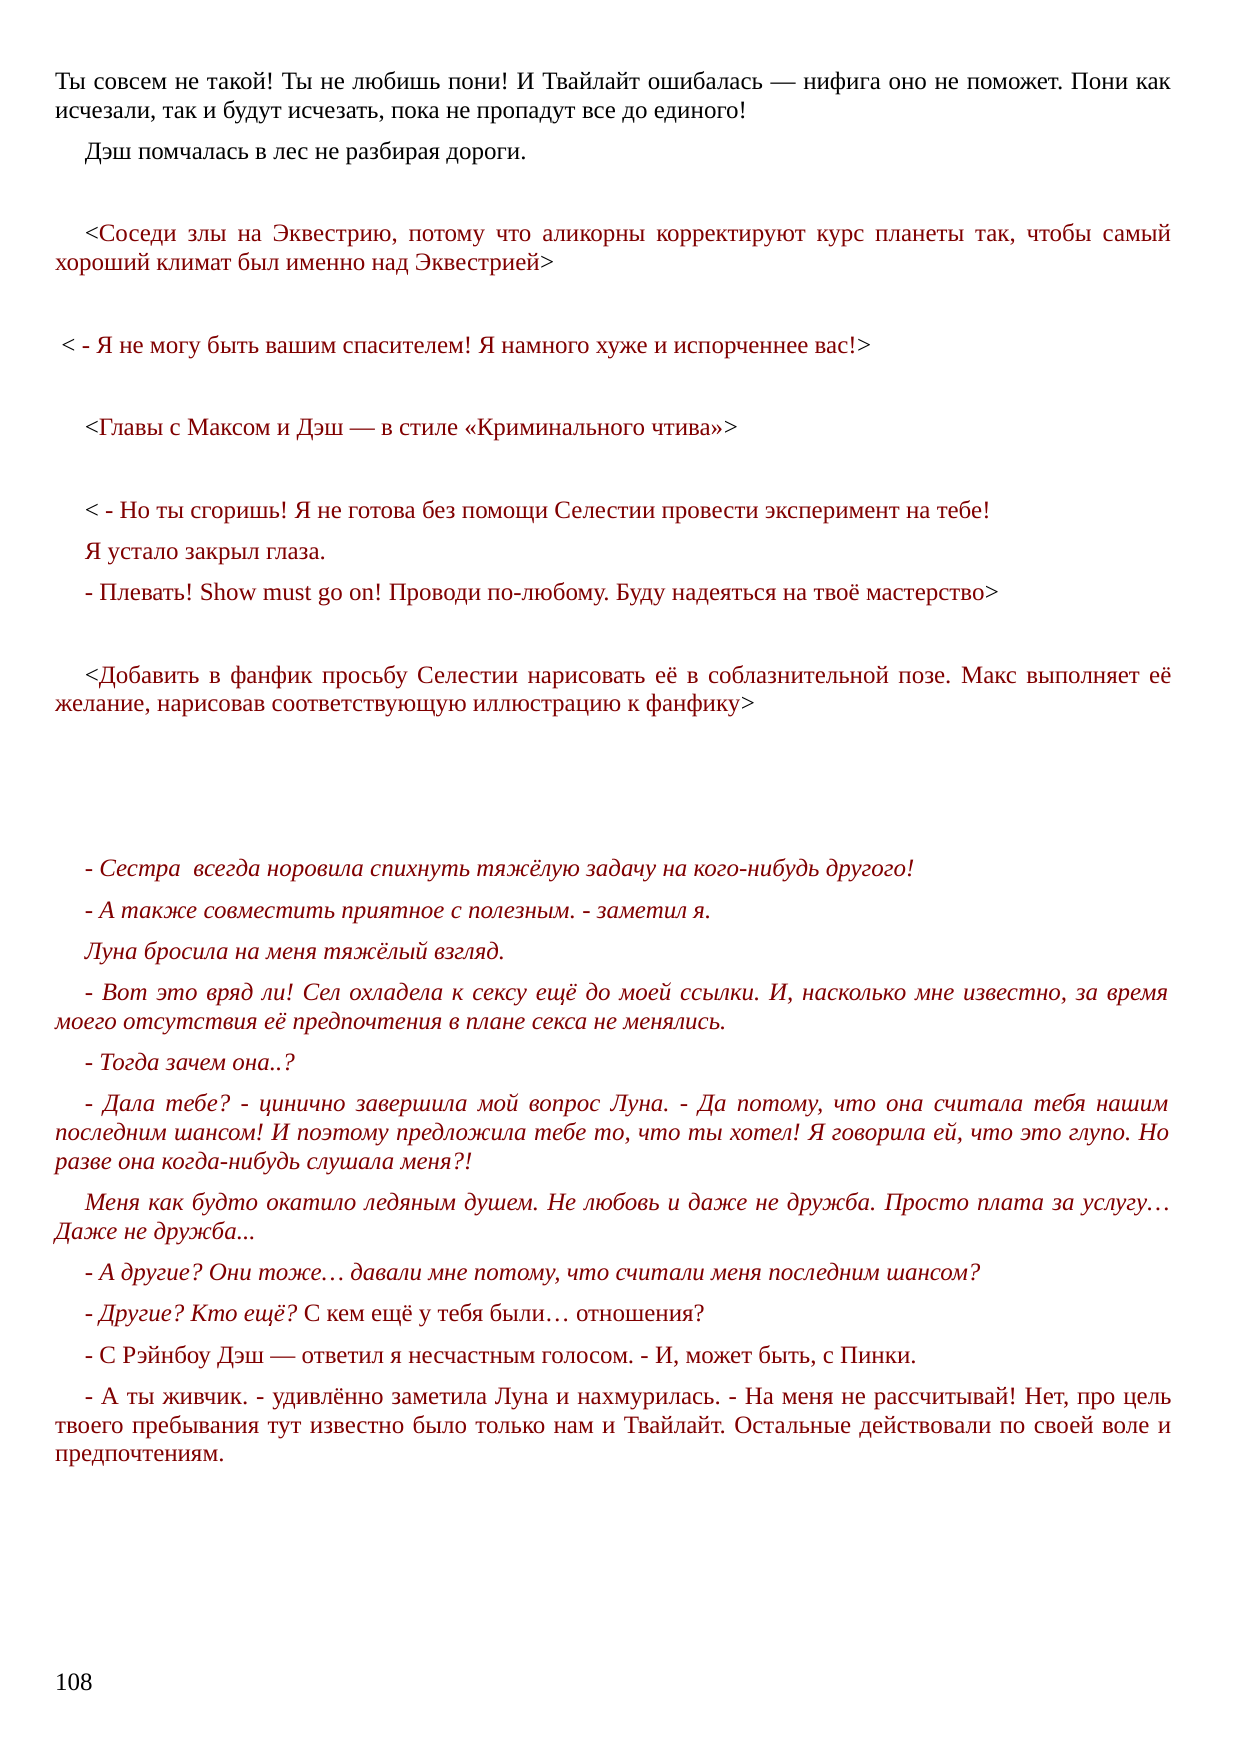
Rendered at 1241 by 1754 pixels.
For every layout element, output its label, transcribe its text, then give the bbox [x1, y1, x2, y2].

text - Сестра всегда норовила спихнуть тяжёлую задачу на кого-нибудь другого! [55, 853, 1173, 882]
text - Тогда зачем она..? [55, 1047, 1173, 1076]
text - А также совместить приятное с полезным. - заметил я. [55, 895, 1173, 923]
text < - Но ты сгоришь! Я не готова без помощи Селестии провести эксперимент на тебе! [55, 495, 1173, 523]
text <Соседи злы на Эквестрию, потому что аликорны корректируют курс планеты так, чтобы самый хороший климат был именно над Эквестрией> [55, 218, 1173, 276]
text Луна бросила на меня тяжёлый взгляд. [55, 936, 1173, 965]
text - А другие? Они тоже… давали мне потому, что считали меня последним шансом? [55, 1257, 1173, 1286]
text Я устало закрыл глаза. [55, 536, 1173, 565]
text - Дала тебе? - цинично завершила мой вопрос Луна. - Да потому, что она считала тебя нашим последним шансом! И поэтому предложила тебе то, что ты хотел! Я говорила ей, что это глупо. Но разве она когда-нибудь слушала меня?! [55, 1088, 1173, 1175]
text - Плевать! Show must go on! Проводи по-любому. Буду надеяться на твоё мастерство> [55, 577, 1173, 606]
text Дэш помчалась в лес не разбирая дороги. [55, 136, 1173, 165]
text < - Я не могу быть вашим спасителем! Я намного хуже и испорченнее вас!> [55, 330, 1173, 358]
text <Добавить в фанфик просьбу Селестии нарисовать её в соблазнительной позе. Макс выполняет её желание, нарисовав соответствующую иллюстрацию к фанфику> [55, 660, 1173, 717]
text <Главы с Максом и Дэш — в стиле «Криминального чтива»> [55, 412, 1173, 441]
text - Вот это вряд ли! Сел охладела к сексу ещё до моей ссылки. И, насколько мне известно, за время моего отсутствия её предпочтения в плане секса не менялись. [55, 977, 1173, 1035]
text Ты совсем не такой! Ты не любишь пони! И Твайлайт ошибалась — нифига оно не поможет. Пони как исчезали, так и будут исчезать, пока не пропадут все до единого! [55, 66, 1173, 123]
text Меня как будто окатило ледяным душем. Не любовь и даже не дружба. Просто плата за услугу… Даже не дружба... [55, 1187, 1173, 1245]
text - А ты живчик. - удивлённо заметила Луна и нахмурилась. - На меня не рассчитывай! Нет, про цель твоего пребывания тут известно было только нам и Твайлайт. Остальные действовали по своей воле и предпочтениям. [55, 1381, 1173, 1467]
text - Другие? Кто ещё? С кем ещё у тебя были… отношения? [55, 1298, 1173, 1327]
text - С Рэйнбоу Дэш — ответил я несчастным голосом. - И, может быть, с Пинки. [55, 1340, 1173, 1368]
